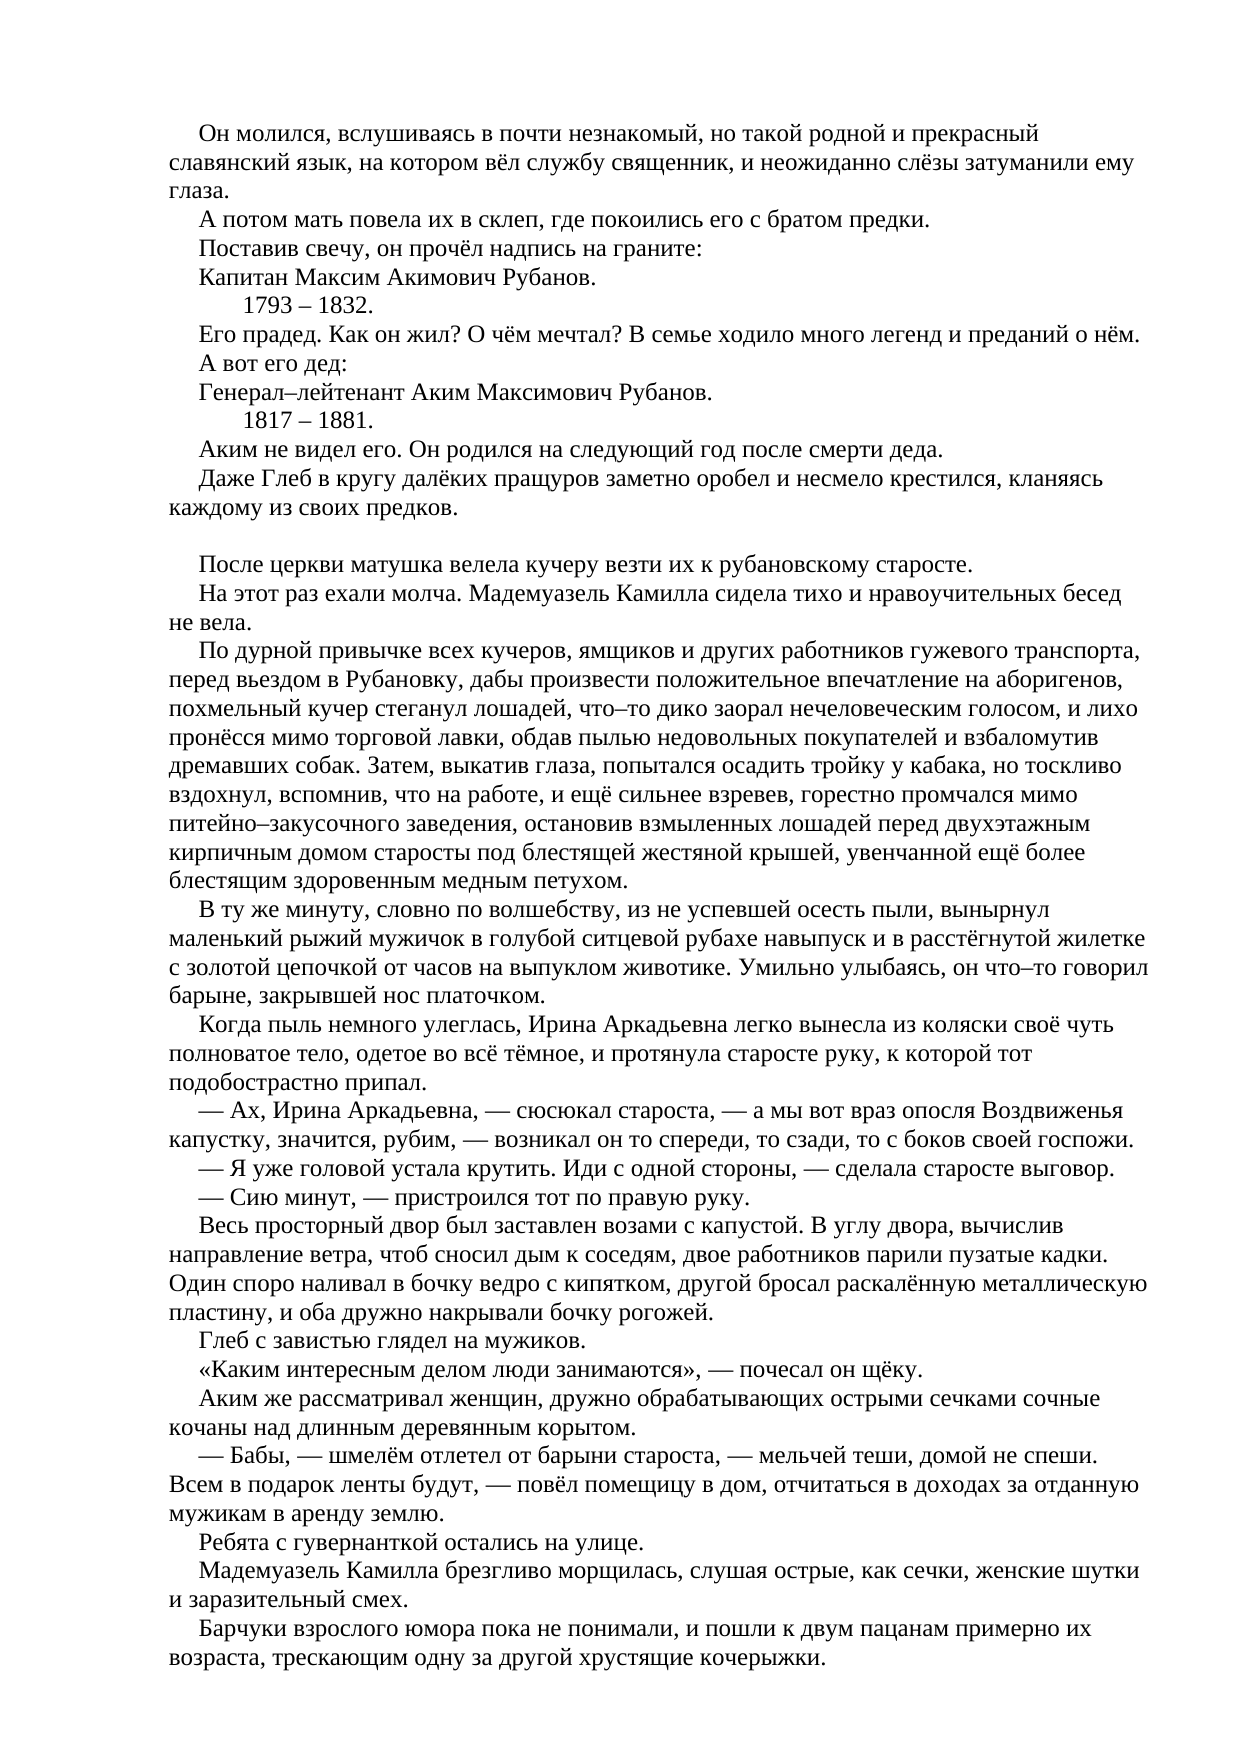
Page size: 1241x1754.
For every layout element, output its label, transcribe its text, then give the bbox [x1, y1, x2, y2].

text А потом мать повела их в склеп, где покоились его с братом предки. [169, 204, 1152, 233]
text — Ах, Ирина Аркадьевна, — сюсюкал староста, — а мы вот враз опосля Воздвиженья капустку, значится, рубим, — возникал он то спереди, то сзади, то с боков своей госпожи. [169, 1096, 1152, 1153]
text 1817 – 1881. [169, 406, 1152, 434]
text Весь просторный двор был заставлен возами с капустой. В углу двора, вычислив направление ветра, чтоб сносил дым к соседям, двое работников парили пузатые кадки. Один споро наливал в бочку ведро с кипятком, другой бросал раскалённую металлическую пластину, и оба дружно накрывали бочку рогожей. [169, 1211, 1152, 1326]
text — Бабы, — шмелём отлетел от барыни староста, — мельчей теши, домой не спеши. Всем в подарок ленты будут, — повёл помещицу в дом, отчитаться в доходах за отданную мужикам в аренду землю. [169, 1441, 1152, 1527]
text «Каким интересным делом люди занимаются», — почесал он щёку. [169, 1354, 1152, 1383]
text После церкви матушка велела кучеру везти их к рубановскому старосте. [169, 549, 1152, 578]
text Его прадед. Как он жил? О чём мечтал? В семье ходило много легенд и преданий о нём. [169, 319, 1152, 348]
text Аким не видел его. Он родился на следующий год после смерти деда. [169, 434, 1152, 463]
text По дурной привычке всех кучеров, ямщиков и других работников гужевого транспорта, перед вьездом в Рубановку, дабы произвести положительное впечатление на аборигенов, похмельный кучер стеганул лошадей, что–то дико заорал нечеловеческим голосом, и лихо пронёсся мимо торговой лавки, обдав пылью недовольных покупателей и взбаломутив дремавших собак. Затем, выкатив глаза, попытался осадить тройку у кабака, но тоскливо вздохнул, вспомнив, что на работе, и ещё сильнее взревев, горестно промчался мимо питейно–закусочного заведения, остановив взмыленных лошадей перед двухэтажным кирпичным домом старосты под блестящей жестяной крышей, увенчанной ещё более блестящим здоровенным медным петухом. [169, 636, 1152, 894]
text Мадемуазель Камилла брезгливо морщилась, слушая острые, как сечки, женские шутки и заразительный смех. [169, 1556, 1152, 1613]
text Когда пыль немного улеглась, Ирина Аркадьевна легко вынесла из коляски своё чуть полноватое тело, одетое во всё тёмное, и протянула старосте руку, к которой тот подобострастно припал. [169, 1009, 1152, 1096]
text На этот раз ехали молча. Мадемуазель Камилла сидела тихо и нравоучительных бесед не вела. [169, 578, 1152, 636]
text Аким же рассматривал женщин, дружно обрабатывающих острыми сечками сочные кочаны над длинным деревянным корытом. [169, 1383, 1152, 1441]
text Глеб с завистью глядел на мужиков. [169, 1326, 1152, 1354]
text Генерал–лейтенант Аким Максимович Рубанов. [169, 377, 1152, 406]
text Ребята с гувернанткой остались на улице. [169, 1527, 1152, 1556]
text 1793 – 1832. [169, 291, 1152, 319]
text Он молился, вслушиваясь в почти незнакомый, но такой родной и прекрасный славянский язык, на котором вёл службу священник, и неожиданно слёзы затуманили ему глаза. [169, 118, 1152, 204]
text В ту же минуту, словно по волшебству, из не успевшей осесть пыли, вынырнул маленький рыжий мужичок в голубой ситцевой рубахе навыпуск и в расстёгнутой жилетке с золотой цепочкой от часов на выпуклом животике. Умильно улыбаясь, он что–то говорил барыне, закрывшей нос платочком. [169, 894, 1152, 1009]
text Барчуки взрослого юмора пока не понимали, и пошли к двум пацанам примерно их возраста, трескающим одну за другой хрустящие кочерыжки. [169, 1613, 1152, 1671]
text — Сию минут, — пристроился тот по правую руку. [169, 1182, 1152, 1211]
text Даже Глеб в кругу далёких пращуров заметно оробел и несмело крестился, кланяясь каждому из своих предков. [169, 463, 1152, 521]
text Поставив свечу, он прочёл надпись на граните: [169, 233, 1152, 262]
text Капитан Максим Акимович Рубанов. [169, 262, 1152, 291]
text — Я уже головой устала крутить. Иди с одной стороны, — сделала старосте выговор. [169, 1153, 1152, 1182]
text А вот его дед: [169, 348, 1152, 377]
